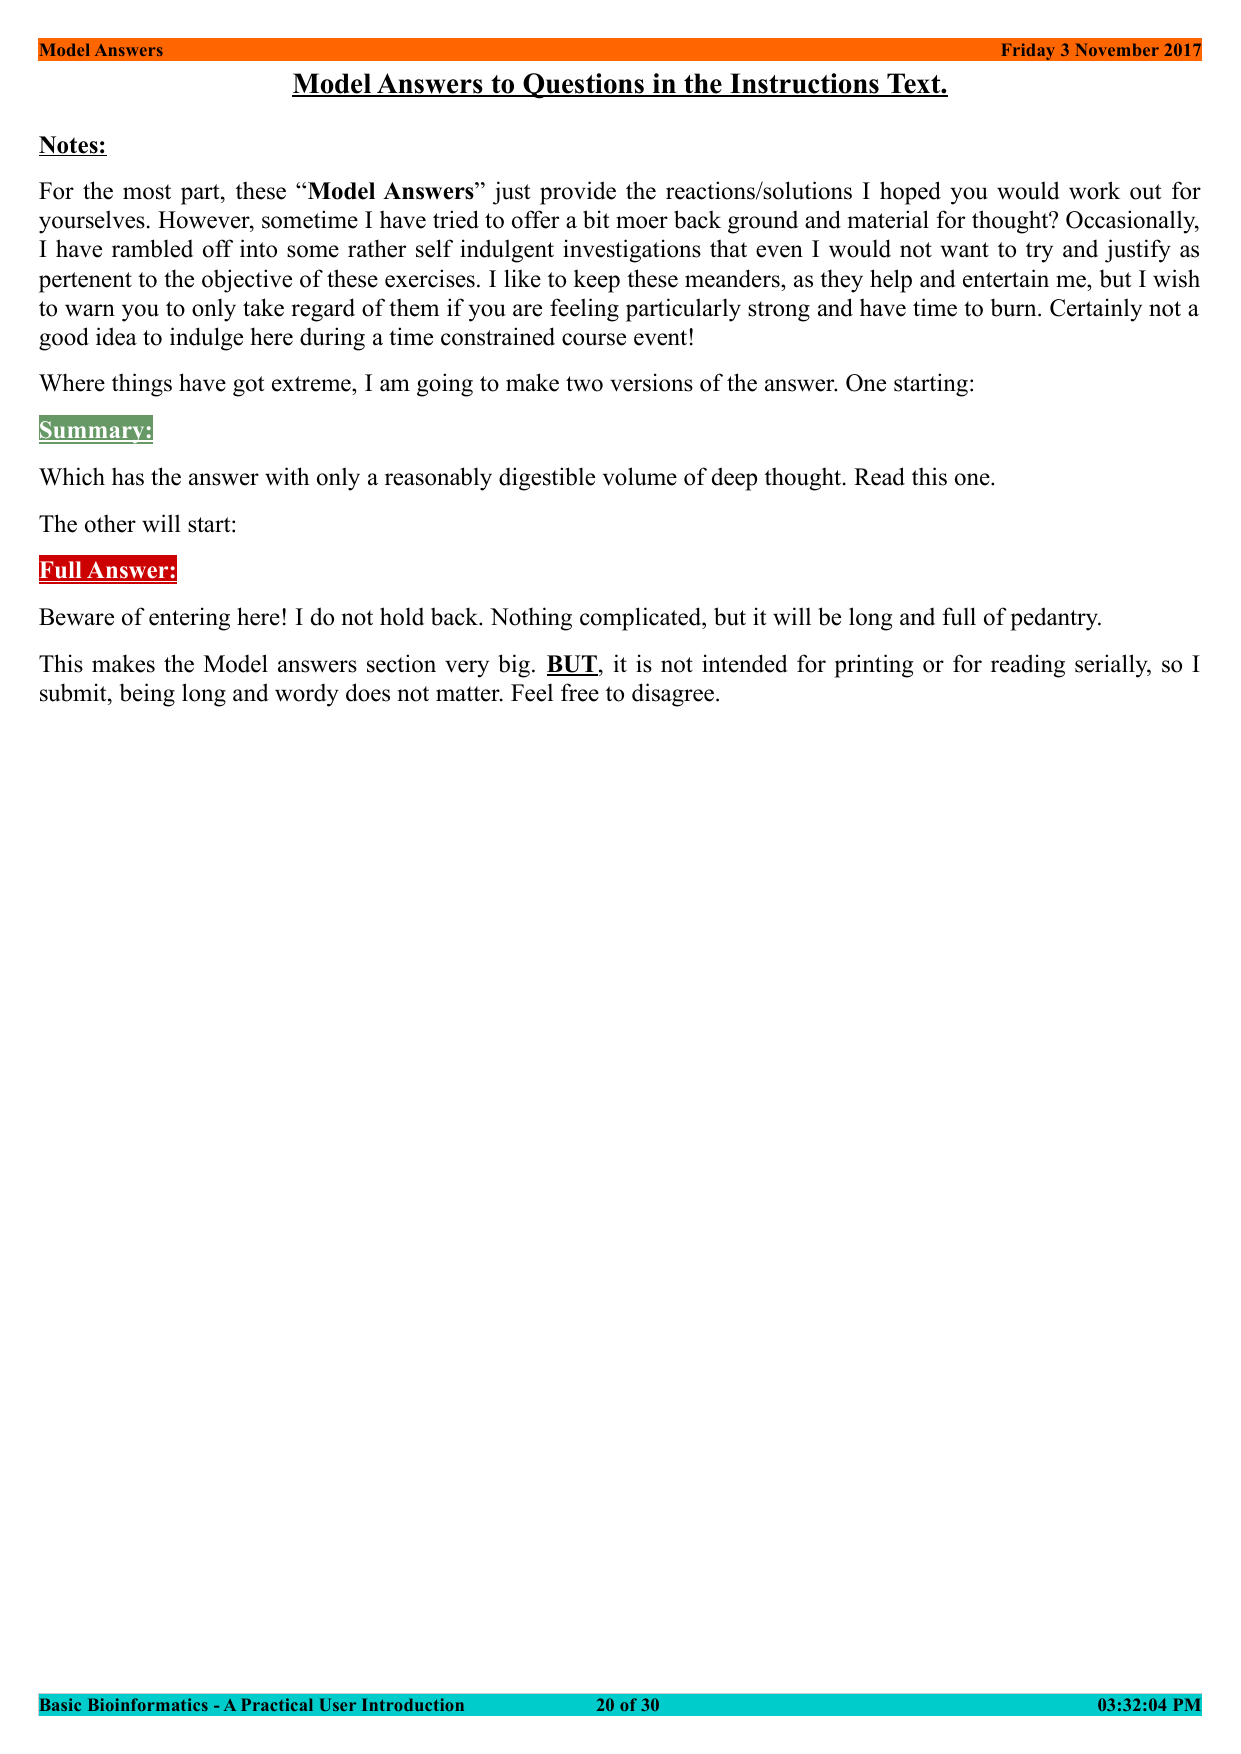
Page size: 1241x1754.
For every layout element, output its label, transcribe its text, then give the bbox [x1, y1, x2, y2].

text Model Answers to Questions in the Instructions Text. [38, 66, 1202, 100]
text Summary: [38, 415, 1202, 444]
text Which has the answer with only a reasonably digestible volume of deep thought. Read this one. [38, 462, 1202, 491]
text Notes: [38, 129, 1202, 158]
text Beware of entering here! I do not hold back. Nothing complicated, but it will be long and full of pedantry. [38, 602, 1202, 631]
text For the most part, these “Model Answers” just provide the reactions/solutions I hoped you would work out for yourselves. However, sometime I have tried to offer a bit moer back ground and material for thought? Occasionally, I have rambled off into some rather self indulgent investigations that even I would not want to try and justify as pertenent to the objective of these exercises. I like to keep these meanders, as they help and entertain me, but I wish to warn you to only take regard of them if you are feeling particularly strong and have time to burn. Certainly not a good idea to indulge here during a time constrained course event! [38, 176, 1202, 351]
text Where things have got extreme, I am going to make two versions of the answer. One starting: [38, 368, 1202, 397]
text Full Answer: [38, 555, 1202, 584]
text This makes the Model answers section very big. BUT, it is not intended for printing or for reading serially, so I submit, being long and wordy does not matter. Feel free to disagree. [38, 649, 1202, 707]
text The other will start: [38, 509, 1202, 538]
